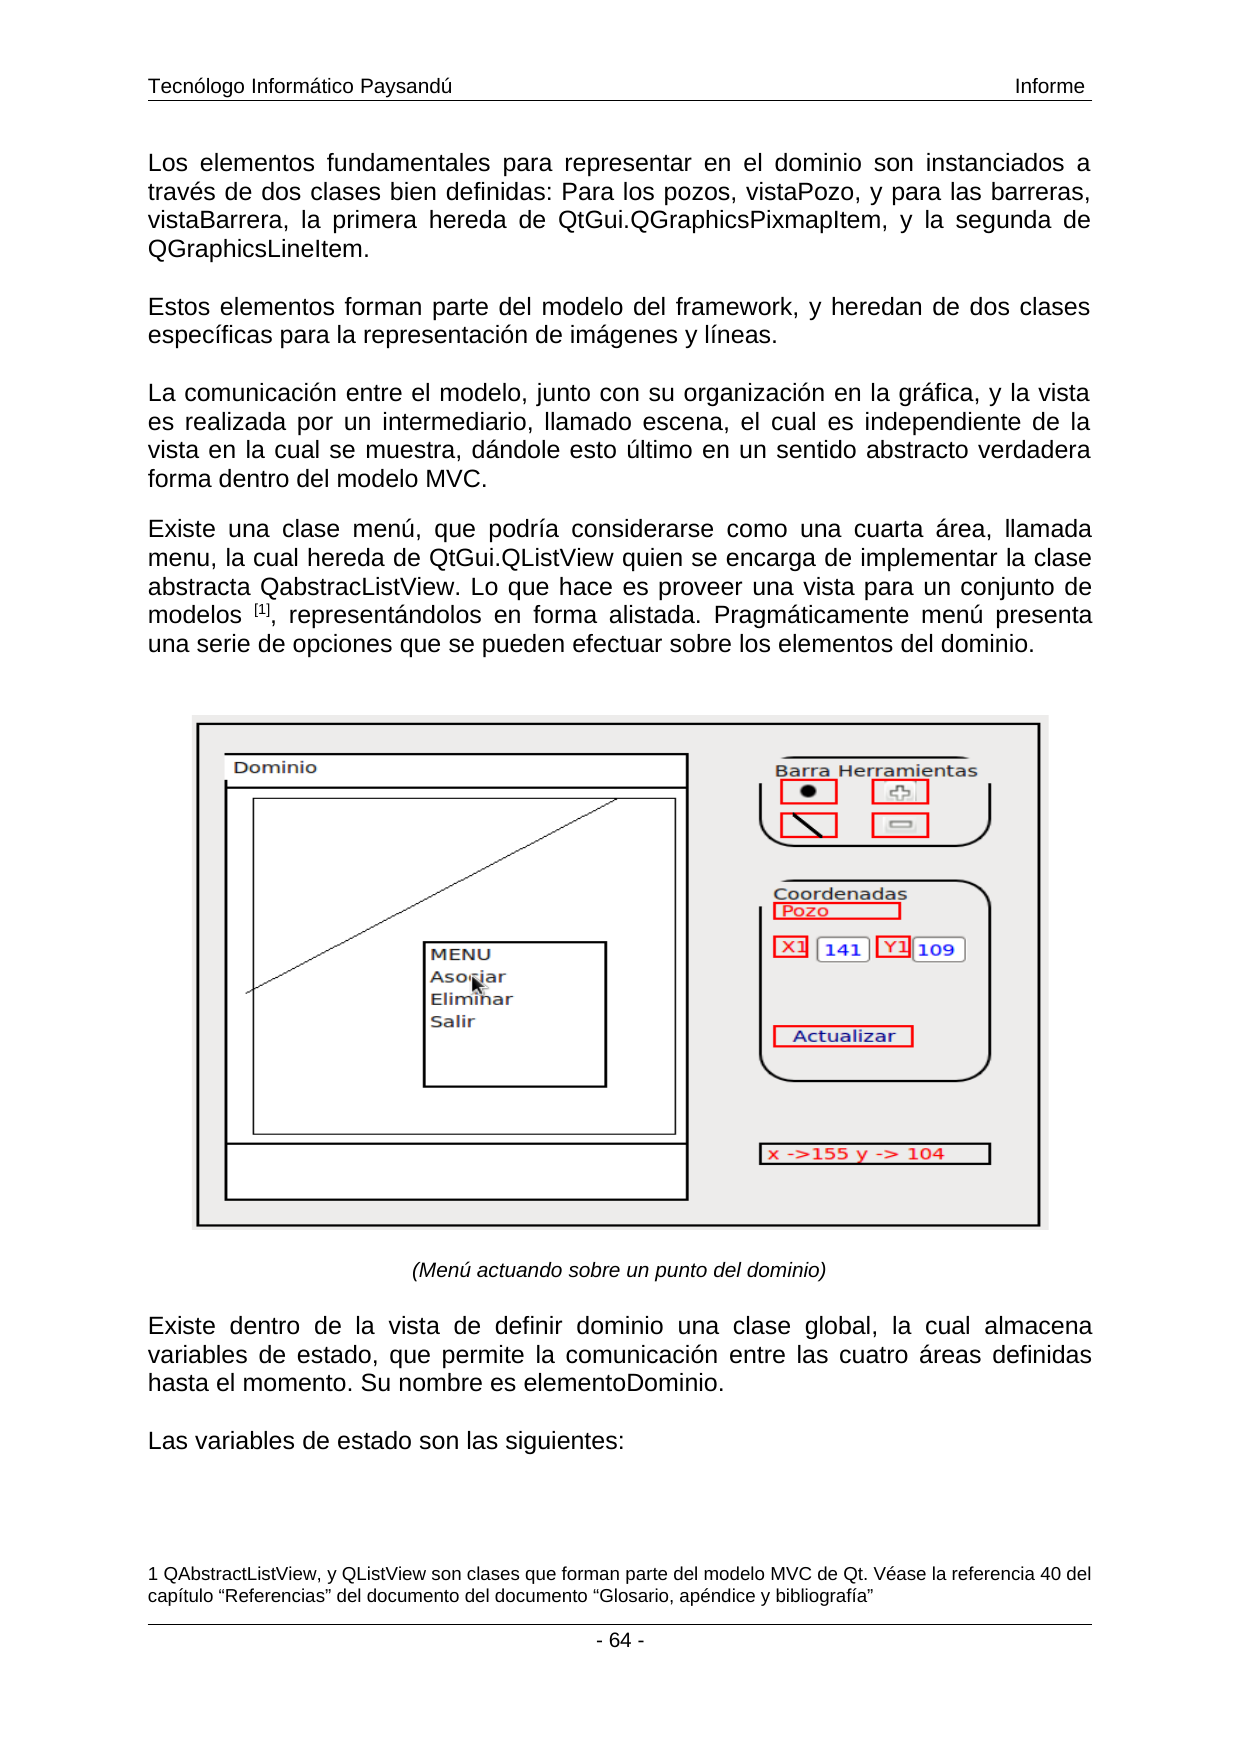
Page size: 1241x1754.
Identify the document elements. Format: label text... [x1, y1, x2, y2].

text (Menú actuando sobre un punto del dominio) [148, 1258, 1092, 1282]
text Los elementos fundamentales para representar en el dominio son instanciados a través de dos clases bien definidas: Para los pozos, vistaPozo, y para las barreras, vistaBarrera, la primera hereda de QtGui.QGraphicsPixmapItem, y la segunda de QGraphicsLineItem. [148, 148, 1092, 263]
text Existe una clase menú, que podría considerarse como una cuarta área, llamada menu, la cual hereda de QtGui.QListView quien se encarga de implementar la clase abstracta QabstracListView. Lo que hace es proveer una vista para un conjunto de modelos [], representándolos en forma alistada. Pragmáticamente menú presenta una serie de opciones que se pueden efectuar sobre los elementos del dominio. [148, 514, 1092, 658]
text Estos elementos forman parte del modelo del framework, y heredan de dos clases específicas para la representación de imágenes y líneas. [148, 291, 1092, 349]
text Existe dentro de la vista de definir dominio una clase global, la cual almacena variables de estado, que permite la comunicación entre las cuatro áreas definidas hasta el momento. Su nombre es elementoDominio. [148, 1311, 1092, 1397]
text QAbstractListView, y QListView son clases que forman parte del modelo MVC de Qt. Véase la referencia 40 del capítulo “Referencias” del documento del documento “Glosario, apéndice y bibliografía” [148, 1563, 1092, 1606]
text La comunicación entre el modelo, junto con su organización en la gráfica, y la vista es realizada por un intermediario, llamado escena, el cual es independiente de la vista en la cual se muestra, dándole esto último en un sentido abstracto verdadera forma dentro del modelo MVC. [148, 378, 1092, 493]
picture [191, 715, 1049, 1230]
text Las variables de estado son las siguientes: [148, 1426, 1092, 1455]
